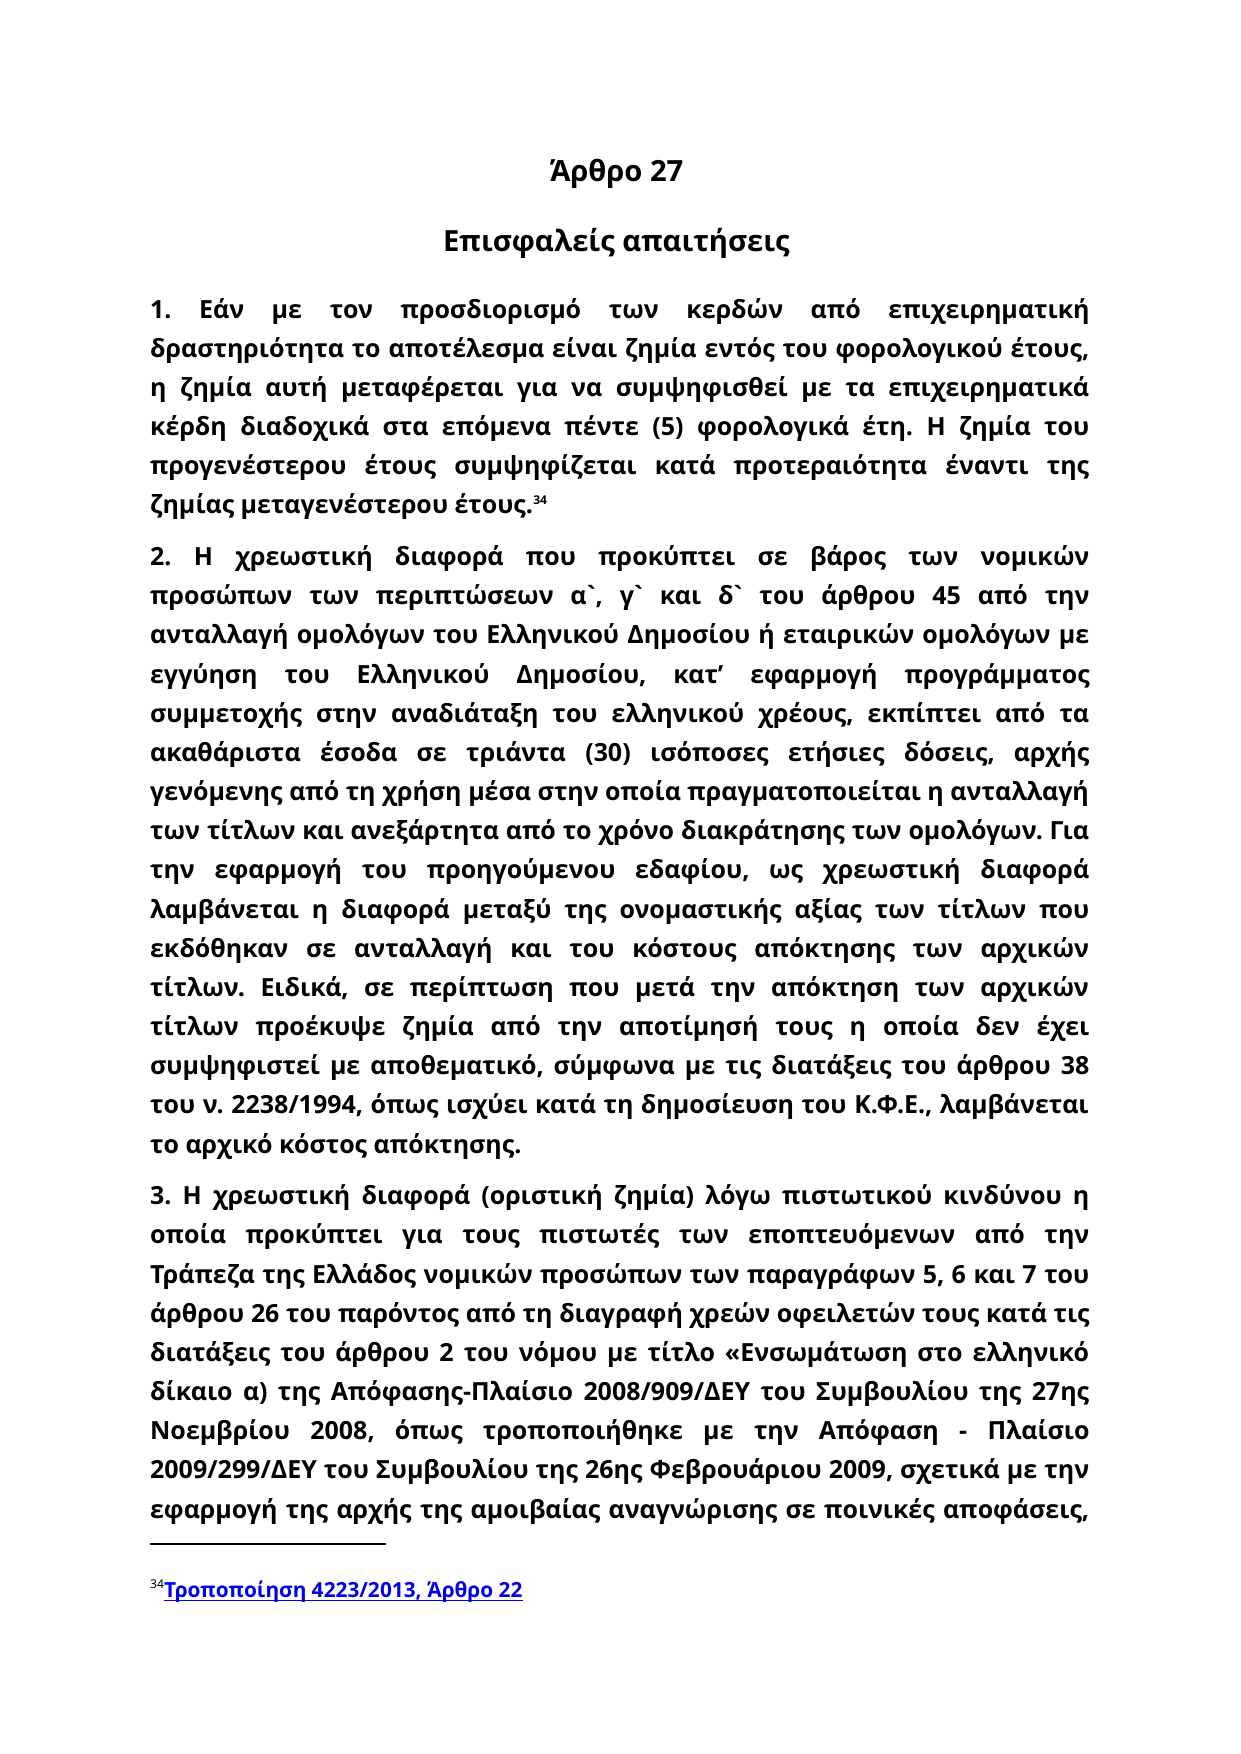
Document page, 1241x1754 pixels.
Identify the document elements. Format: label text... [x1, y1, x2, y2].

text 2. Η χρεωστική διαφορά που προκύπτει σε βάρος των νομικών προσώπων των περιπτώσεων α`, γ` και δ` του άρθρου 45 από την ανταλλαγή ομολόγων του Ελληνικού Δημοσίου ή εταιρικών ομολόγων με εγγύηση του Ελληνικού Δημοσίου, κατ’ εφαρμογή προγράμματος συμμετοχής στην αναδιάταξη του ελληνικού χρέους, εκπίπτει από τα ακαθάριστα έσοδα σε τριάντα (30) ισόποσες ετήσιες δόσεις, αρχής γενόμενης από τη χρήση μέσα στην οποία πραγματοποιείται η ανταλλαγή των τίτλων και ανεξάρτητα από το χρόνο διακράτησης των ομολόγων. Για την εφαρμογή του προηγούμενου εδαφίου, ως χρεωστική διαφορά λαμβάνεται η διαφορά μεταξύ της ονομαστικής αξίας των τίτλων που εκδόθηκαν σε ανταλλαγή και του κόστους απόκτησης των αρχικών τίτλων. Ειδικά, σε περίπτωση που μετά την απόκτηση των αρχικών τίτλων προέκυψε ζημία από την αποτίμησή τους η οποία δεν έχει συμψηφιστεί με αποθεματικό, σύμφωνα με τις διατάξεις του άρθρου 38 του ν. 2238/1994, όπως ισχύει κατά τη δημοσίευση του Κ.Φ.Ε., λαμβάνεται το αρχικό κόστος απόκτησης. [150, 539, 1090, 1160]
text 3. Η χρεωστική διαφορά (οριστική ζημία) λόγω πιστωτικού κινδύνου η οποία προκύπτει για τους πιστωτές των εποπτευόμενων από την Τράπεζα της Ελλάδος νομικών προσώπων των παραγράφων 5, 6 και 7 του άρθρου 26 του παρόντος από τη διαγραφή χρεών οφειλετών τους κατά τις διατάξεις του άρθρου 2 του νόμου με τίτλο «Ενσωμάτωση στο ελληνικό δίκαιο α) της Απόφασης-Πλαίσιο 2008/909/ΔΕΥ του Συμβουλίου της 27ης Νοεμβρίου 2008, όπως τροποποιήθηκε με την Απόφαση - Πλαίσιο 2009/299/ΔΕΥ του Συμβουλίου της 26ης Φεβρουάριου 2009, σχετικά με την εφαρμογή της αρχής της αμοιβαίας αναγνώρισης σε ποινικές αποφάσεις, [150, 1178, 1090, 1525]
subtitle Άρθρο 27 [150, 150, 1090, 190]
text Τροποποίηση 4223/2013, Άρθρο 22 [150, 1576, 1090, 1604]
text 1. Εάν με τον προσδιορισμό των κερδών από επιχειρηματική δραστηριότητα το αποτέλεσμα είναι ζημία εντός του φορολογικού έτους, η ζημία αυτή μεταφέρεται για να συμψηφισθεί με τα επιχειρηματικά κέρδη διαδοχικά στα επόμενα πέντε (5) φορολογικά έτη. Η ζημία του προγενέστερου έτους συμψηφίζεται κατά προτεραιότητα έναντι της ζημίας μεταγενέστερου έτους. [150, 291, 1090, 521]
subtitle Επισφαλείς απαιτήσεις [150, 221, 1090, 260]
